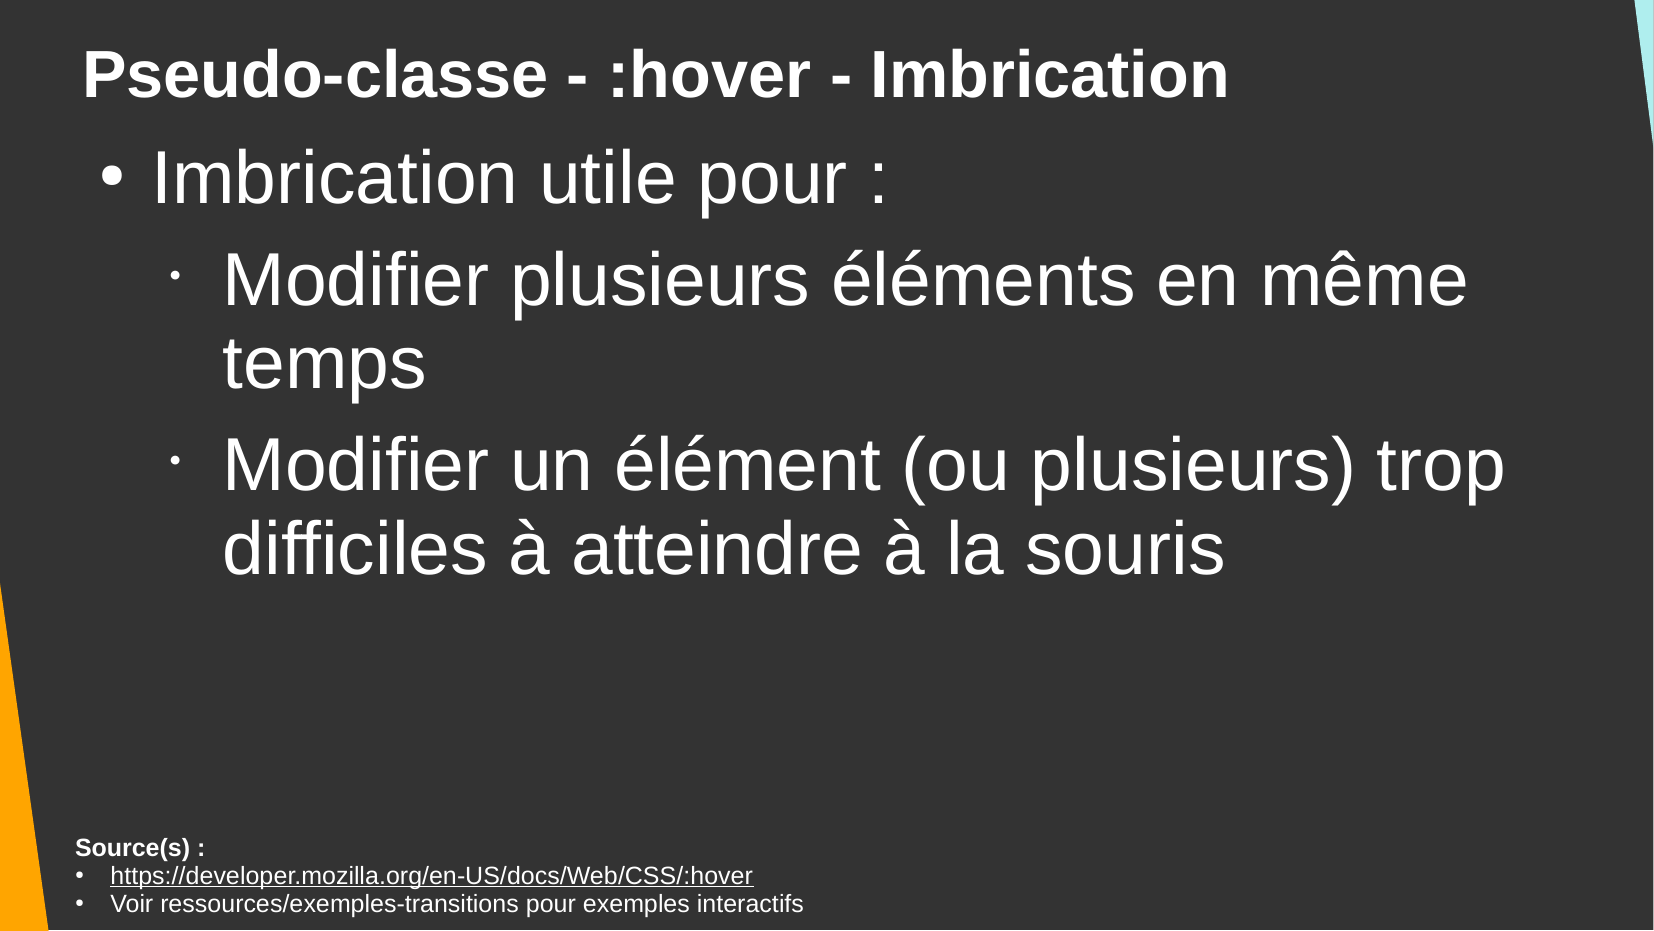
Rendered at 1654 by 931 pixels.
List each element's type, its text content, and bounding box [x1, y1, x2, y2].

text_box Source(s) : https://developer.mozilla.org/en-US/docs/Web/CSS/:hover Voir ressources/exemples-transitions pour exemples interactifs [60, 826, 1546, 926]
text_box [1634, 0, 1654, 153]
text_box [0, 583, 49, 931]
title Pseudo-classe - :hover - Imbrication [82, 37, 1571, 114]
list Imbrication utile pour : Modifier plusieurs éléments en même temps Modifier un élément (ou plusieurs) trop difficiles à atteindre à la souris [80, 135, 1620, 626]
